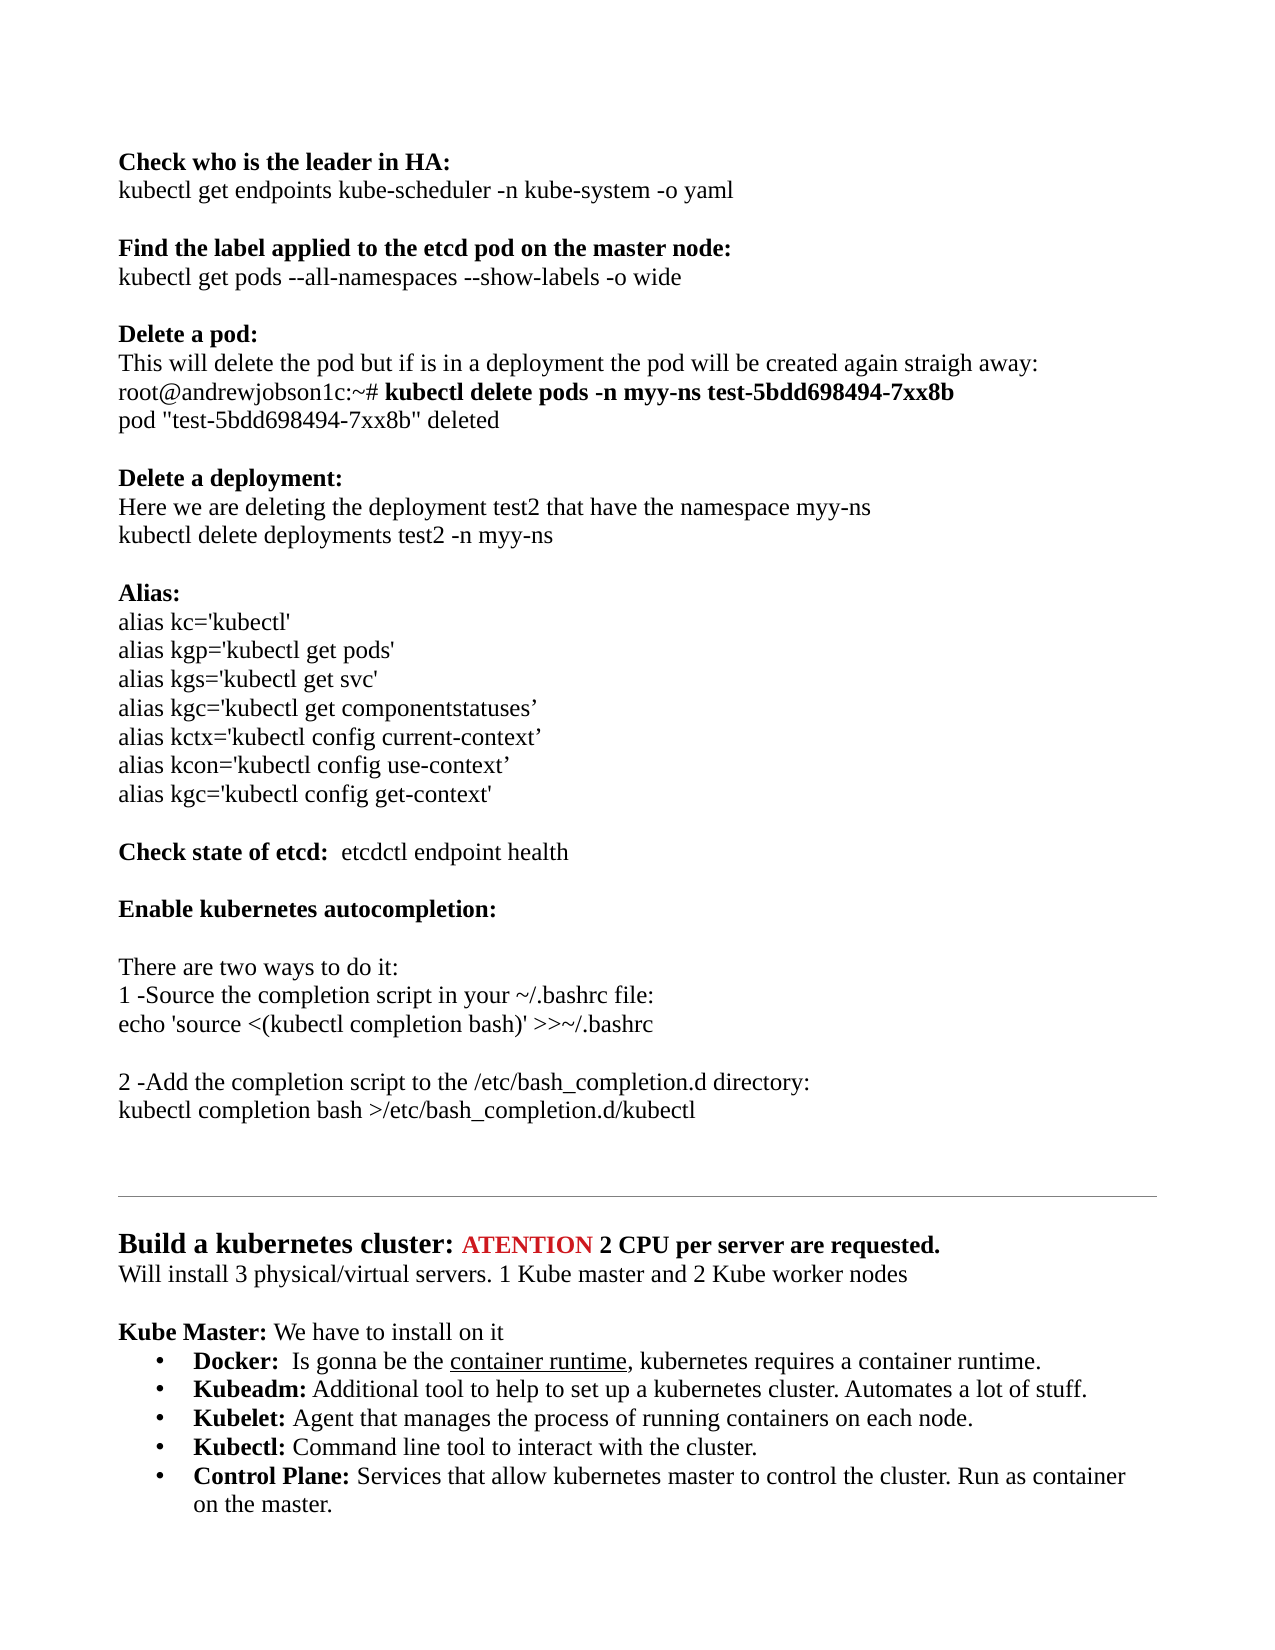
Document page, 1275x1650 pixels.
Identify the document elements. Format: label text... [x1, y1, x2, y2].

text echo 'source <(kubectl completion bash)' >>~/.bashrc [118, 1009, 1157, 1038]
list Kubeadm: Additional tool to help to set up a kubernetes cluster. Automates a lot of stuff. [156, 1374, 1157, 1403]
text alias kctx='kubectl config current-context’ [118, 722, 1157, 751]
text kubectl completion bash >/etc/bash_completion.d/kubectl [118, 1096, 1157, 1124]
text alias kcon='kubectl config use-context’ [118, 751, 1157, 779]
text Find the label applied to the etcd pod on the master node: [118, 233, 1157, 262]
list Kubectl: Command line tool to interact with the cluster. [156, 1432, 1157, 1461]
text Alias: [118, 578, 1157, 607]
text Check state of etcd: etcdctl endpoint health [118, 837, 1157, 866]
list Control Plane: Services that allow kubernetes master to control the cluster. Run as container on the master. [156, 1461, 1157, 1518]
text 1 -Source the completion script in your ~/.bashrc file: [118, 981, 1157, 1009]
text alias kgc='kubectl config get-context' [118, 779, 1157, 808]
text Delete a pod: [118, 319, 1157, 348]
list Docker: Is gonna be the container runtime, kubernetes requires a container runtime. [156, 1346, 1157, 1374]
text Will install 3 physical/virtual servers. 1 Kube master and 2 Kube worker nodes [118, 1259, 1157, 1288]
text Check who is the leader in HA: [118, 147, 1157, 176]
text kubectl delete deployments test2 -n myy-ns [118, 521, 1157, 549]
text kubectl get endpoints kube-scheduler -n kube-system -o yaml [118, 176, 1157, 204]
text kubectl get pods --all-namespaces --show-labels -o wide [118, 262, 1157, 291]
text Delete a deployment: [118, 463, 1157, 492]
text Build a kubernetes cluster: ATENTION 2 CPU per server are requested. [118, 1226, 1157, 1259]
text pod "test-5bdd698494-7xx8b" deleted [118, 406, 1157, 434]
text This will delete the pod but if is in a deployment the pod will be created again straigh away: [118, 348, 1157, 377]
text root@andrewjobson1c:~# kubectl delete pods -n myy-ns test-5bdd698494-7xx8b [118, 377, 1157, 406]
text Enable kubernetes autocompletion: [118, 894, 1157, 923]
text Here we are deleting the deployment test2 that have the namespace myy-ns [118, 492, 1157, 521]
text 2 -Add the completion script to the /etc/bash_completion.d directory: [118, 1067, 1157, 1096]
text alias kgc='kubectl get componentstatuses’ [118, 693, 1157, 722]
list Kubelet: Agent that manages the process of running containers on each node. [156, 1403, 1157, 1432]
text Kube Master: We have to install on it [118, 1317, 1157, 1346]
text alias kgs='kubectl get svc' [118, 664, 1157, 693]
text alias kc='kubectl' [118, 607, 1157, 636]
text alias kgp='kubectl get pods' [118, 636, 1157, 664]
text There are two ways to do it: [118, 952, 1157, 981]
